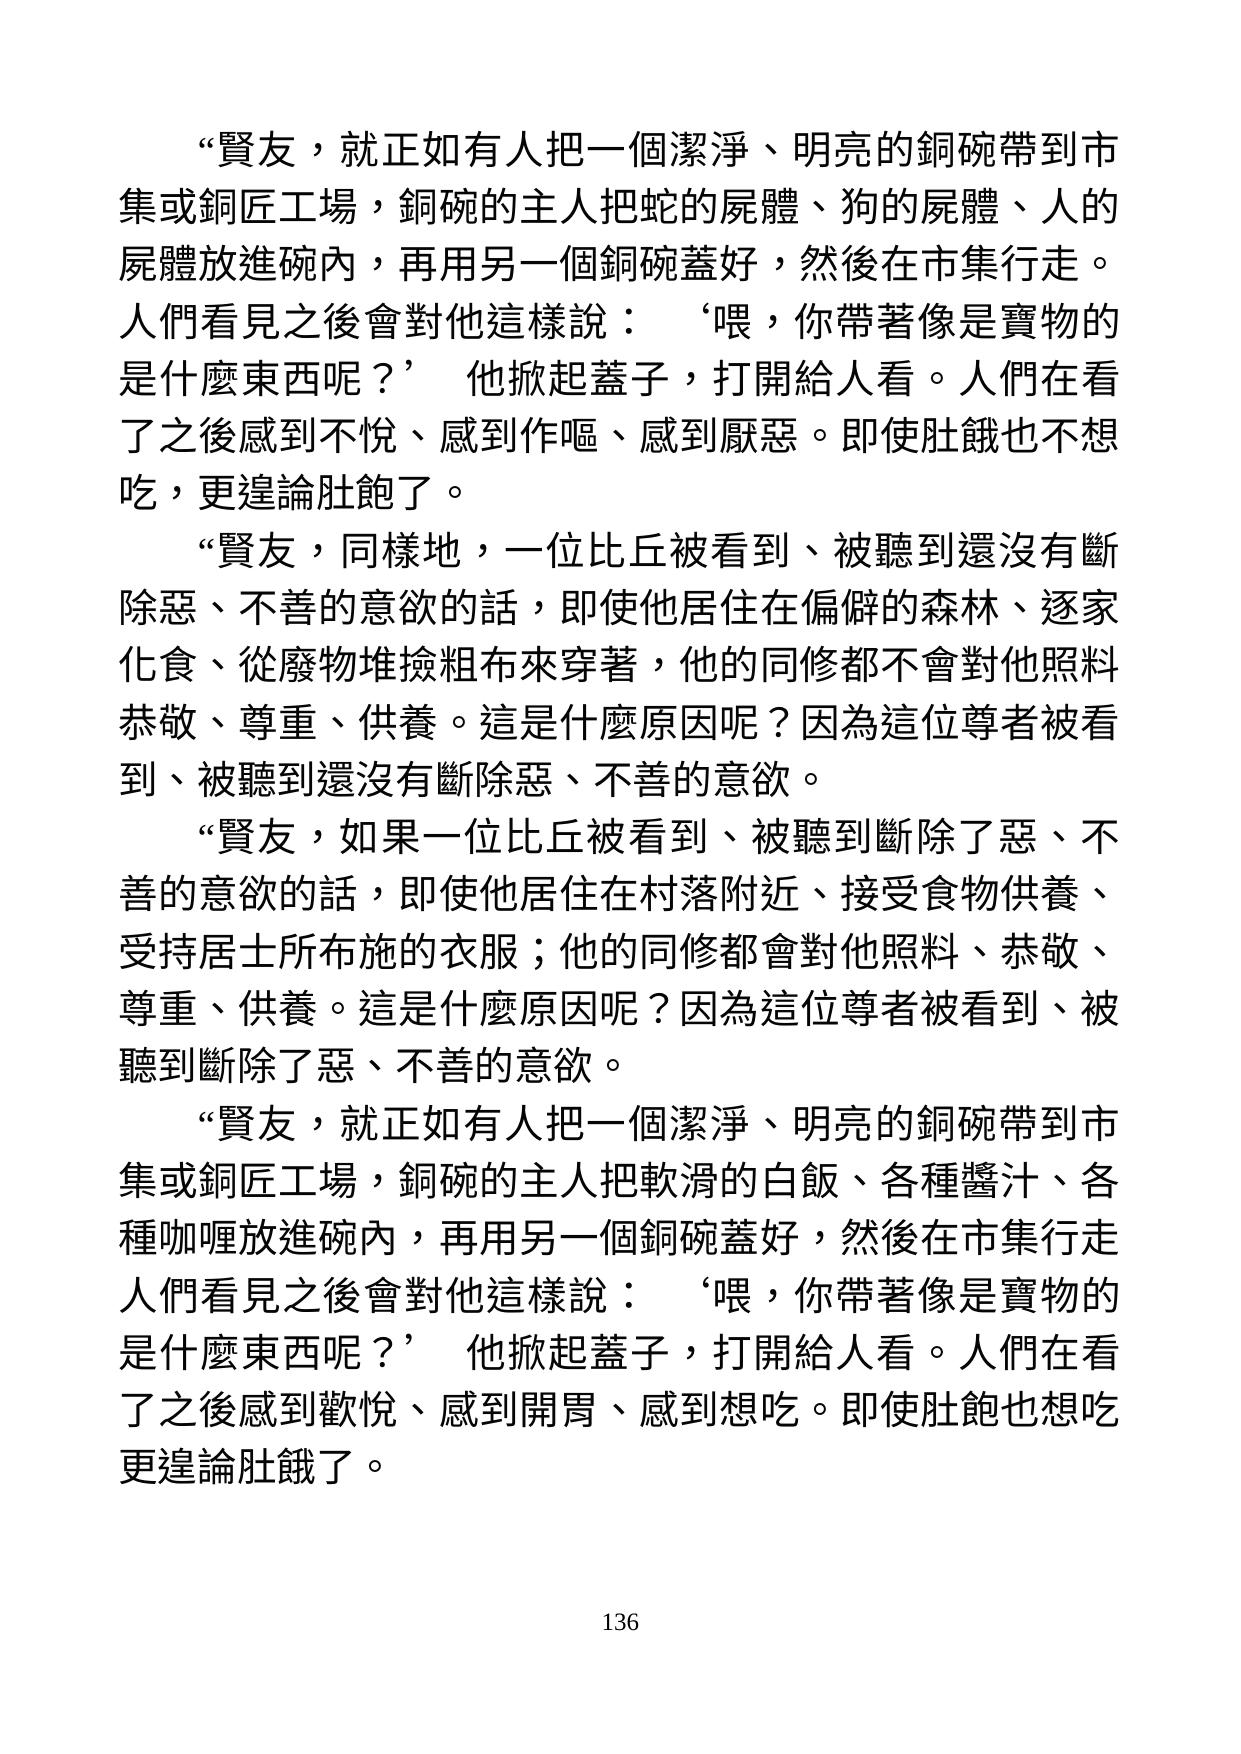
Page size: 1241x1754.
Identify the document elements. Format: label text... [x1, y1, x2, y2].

text “賢友，同樣地，一位比丘被看到、被聽到還沒有斷除惡、不善的意欲的話，即使他居住在偏僻的森林、逐家化食、從廢物堆撿粗布來穿著，他的同修都不會對他照料、恭敬、尊重、供養。這是什麼原因呢？因為這位尊者被看到、被聽到還沒有斷除惡、不善的意欲。 [118, 519, 1122, 806]
text “賢友，如果一位比丘被看到、被聽到斷除了惡、不善的意欲的話，即使他居住在村落附近、接受食物供養、受持居士所布施的衣服；他的同修都會對他照料、恭敬、尊重、供養。這是什麼原因呢？因為這位尊者被看到、被聽到斷除了惡、不善的意欲。 [118, 806, 1122, 1092]
text “賢友，就正如有人把一個潔淨、明亮的銅碗帶到市集或銅匠工場，銅碗的主人把蛇的屍體、狗的屍體、人的屍體放進碗內，再用另一個銅碗蓋好，然後在市集行走。人們看見之後會對他這樣說： ‘喂，你帶著像是寶物的是什麼東西呢？’ 他掀起蓋子，打開給人看。人們在看了之後感到不悅、感到作嘔、感到厭惡。即使肚餓也不想吃，更遑論肚飽了。 [118, 118, 1122, 519]
text “賢友，就正如有人把一個潔淨、明亮的銅碗帶到市集或銅匠工場，銅碗的主人把軟滑的白飯、各種醬汁、各種咖喱放進碗內，再用另一個銅碗蓋好，然後在市集行走。人們看見之後會對他這樣說： ‘喂，你帶著像是寶物的是什麼東西呢？’ 他掀起蓋子，打開給人看。人們在看了之後感到歡悅、感到開胃、感到想吃。即使肚飽也想吃，更遑論肚餓了。 [118, 1092, 1122, 1493]
